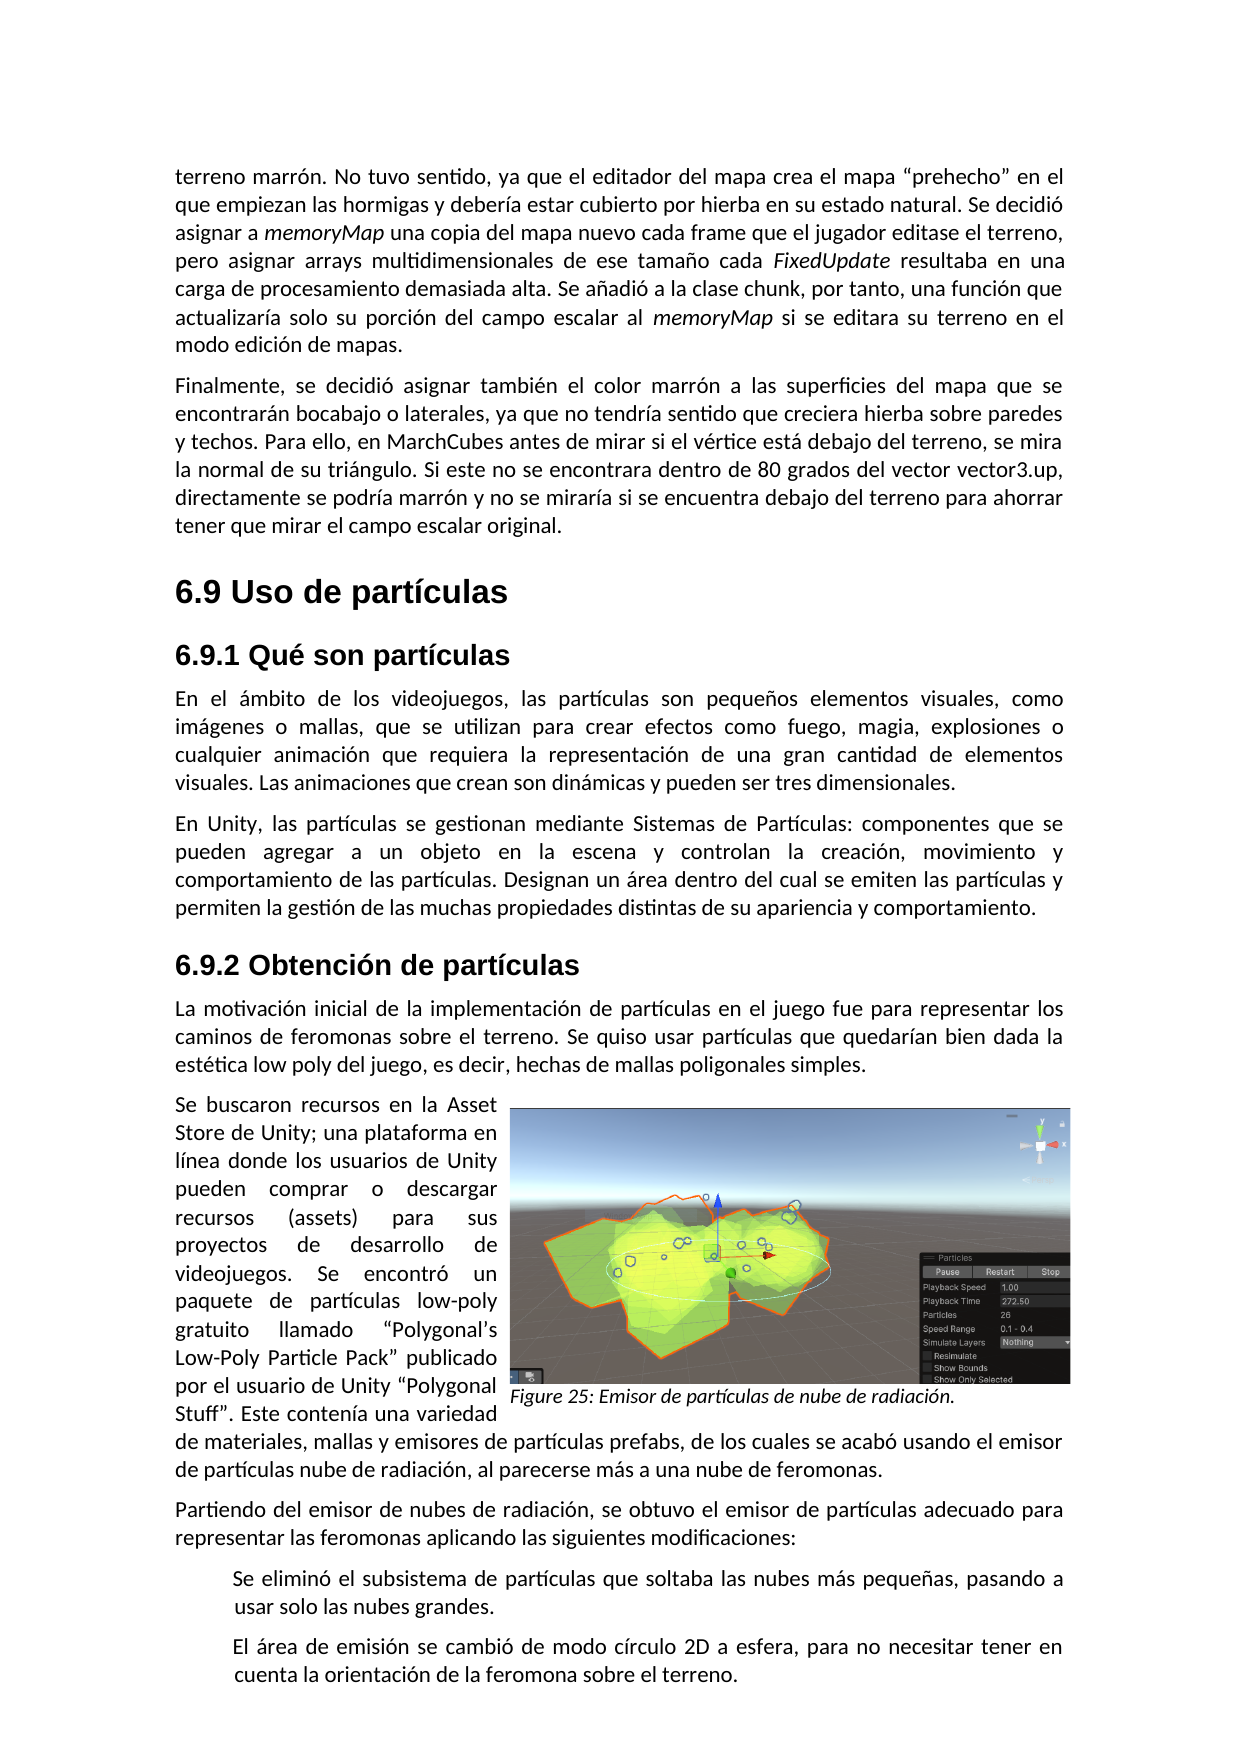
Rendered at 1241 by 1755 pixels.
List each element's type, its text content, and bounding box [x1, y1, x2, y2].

subtitle Uso de partículas [175, 573, 1065, 611]
text En Unity, las partículas se gestionan mediante Sistemas de Partículas: componentes que se pueden agregar a un objeto en la escena y controlan la creación, movimiento y comportamiento de las partículas. Designan un área dentro del cual se emiten las partículas y permiten la gestión de las muchas propiedades distintas de su apariencia y comportamiento. [175, 809, 1065, 921]
picture [509, 1108, 1071, 1384]
subtitle Qué son partículas [175, 638, 1065, 672]
list Se eliminó el subsistema de partículas que soltaba las nubes más pequeñas, pasando a usar solo las nubes grandes. [204, 1564, 1065, 1620]
text terreno marrón. No tuvo sentido, ya que el editador del mapa crea el mapa “prehecho” en el que empiezan las hormigas y debería estar cubierto por hierba en su estado natural. Se decidió asignar a memoryMap una copia del mapa nuevo cada frame que el jugador editase el terreno, pero asignar arrays multidimensionales de ese tamaño cada FixedUpdate resultaba en una carga de procesamiento demasiada alta. Se añadió a la clase chunk, por tanto, una función que actualizaría solo su porción del campo escalar al memoryMap si se editara su terreno en el modo edición de mapas. [175, 162, 1065, 359]
subtitle Obtención de partículas [175, 948, 1065, 981]
text Figure 25: Emisor de partículas de nube de radiación. [510, 1384, 1070, 1409]
text La motivación inicial de la implementación de partículas en el juego fue para representar los caminos de feromonas sobre el terreno. Se quiso usar partículas que quedarían bien dada la estética low poly del juego, es decir, hechas de mallas poligonales simples. [175, 994, 1065, 1078]
text Se buscaron recursos en la Asset Store de Unity; una plataforma en línea donde los usuarios de Unity pueden comprar o descargar recursos (assets) para sus proyectos de desarrollo de videojuegos. Se encontró un paquete de partículas low-poly gratuito llamado “Polygonal’s Low-Poly Particle Pack” publicado por el usuario de Unity “Polygonal Stuff”. Este contenía una variedad de materiales, mallas y emisores de partículas prefabs, de los cuales se acabó usando el emisor de partículas nube de radiación, al parecerse más a una nube de feromonas. [175, 1091, 1070, 1483]
text Partiendo del emisor de nubes de radiación, se obtuvo el emisor de partículas adecuado para representar las feromonas aplicando las siguientes modificaciones: [175, 1495, 1065, 1551]
text En el ámbito de los videojuegos, las partículas son pequeños elementos visuales, como imágenes o mallas, que se utilizan para crear efectos como fuego, magia, explosiones o cualquier animación que requiera la representación de una gran cantidad de elementos visuales. Las animaciones que crean son dinámicas y pueden ser tres dimensionales. [175, 684, 1065, 796]
list El área de emisión se cambió de modo círculo 2D a esfera, para no necesitar tener en cuenta la orientación de la feromona sobre el terreno. [204, 1632, 1065, 1688]
text Finalmente, se decidió asignar también el color marrón a las superficies del mapa que se encontrarán bocabajo o laterales, ya que no tendría sentido que creciera hierba sobre paredes y techos. Para ello, en MarchCubes antes de mirar si el vértice está debajo del terreno, se mira la normal de su triángulo. Si este no se encontrara dentro de 80 grados del vector vector3.up, directamente se podría marrón y no se miraría si se encuentra debajo del terreno para ahorrar tener que mirar el campo escalar original. [175, 371, 1065, 539]
